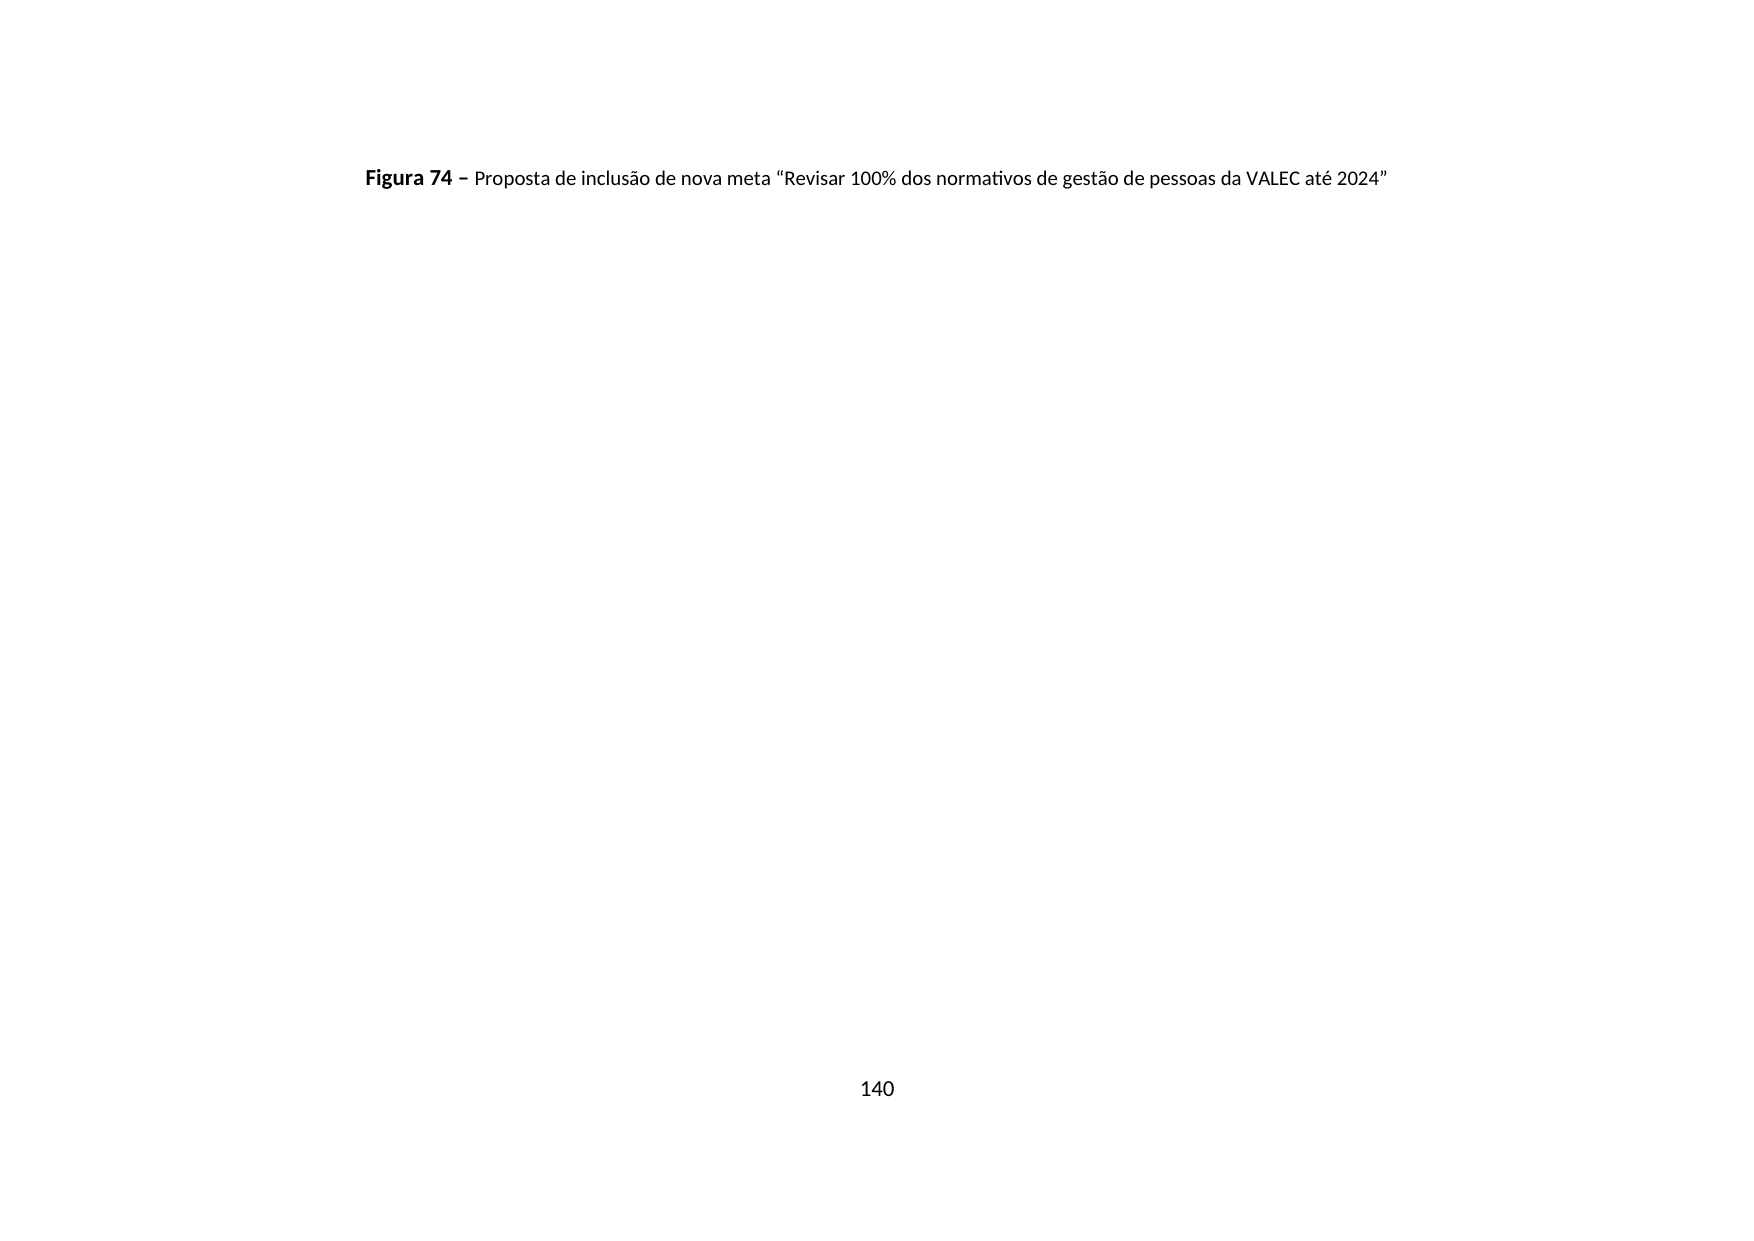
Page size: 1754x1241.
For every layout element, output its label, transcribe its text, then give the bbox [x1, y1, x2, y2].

text Figura 74 – Proposta de inclusão de nova meta “Revisar 100% dos normativos de gestão de pessoas da VALEC até 2024” [150, 163, 1604, 191]
